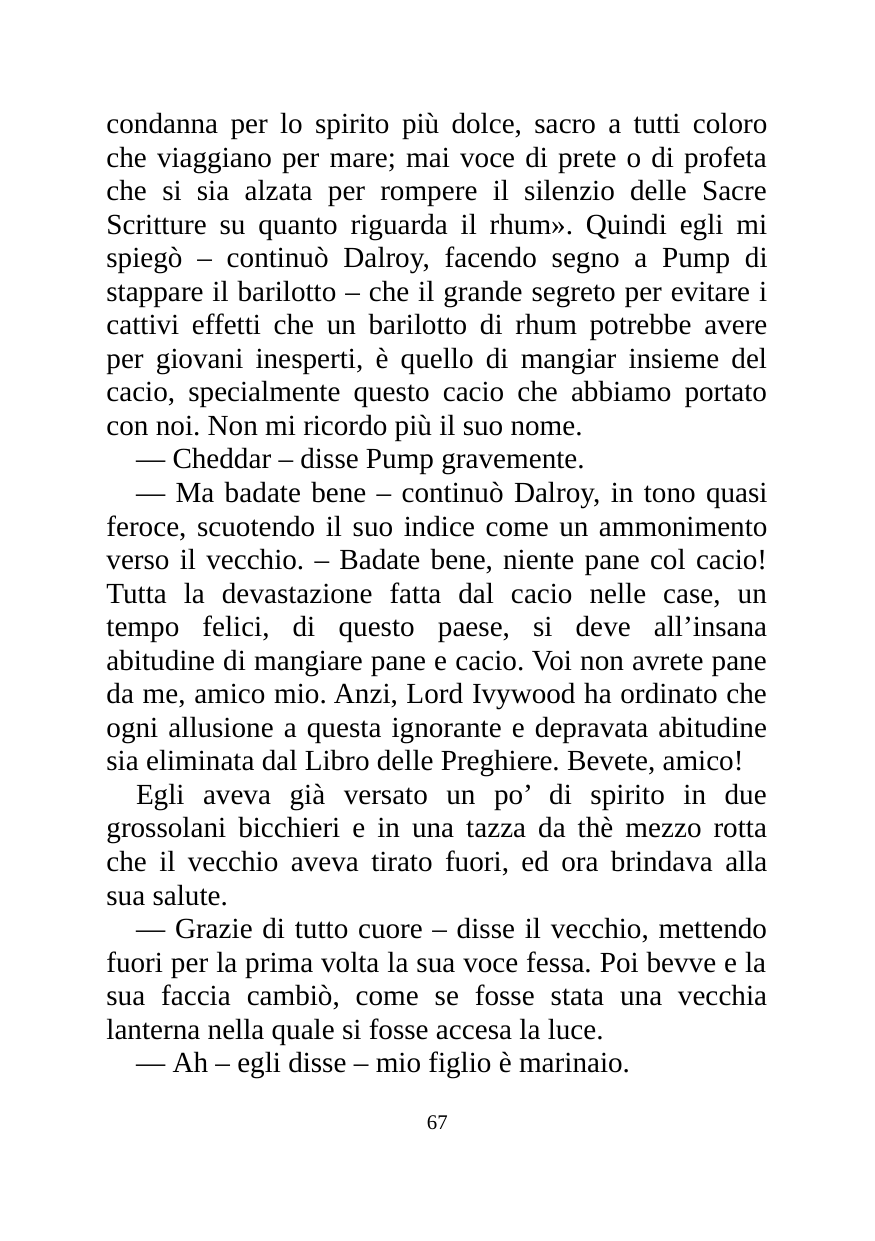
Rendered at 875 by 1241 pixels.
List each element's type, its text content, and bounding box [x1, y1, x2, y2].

text — Ah – egli disse – mio figlio è marinaio. [106, 1045, 768, 1079]
text — Cheddar – disse Pump gravemente. [106, 442, 768, 475]
text — Ma badate bene – continuò Dalroy, in tono quasi feroce, scuotendo il suo indice come un ammonimento verso il vecchio. – Badate bene, niente pane col cacio! Tutta la devastazione fatta dal cacio nelle case, un tempo felici, di questo paese, si deve all’insana abitudine di mangiare pane e cacio. Voi non avrete pane da me, amico mio. Anzi, Lord Ivywood ha ordinato che ogni allusione a questa ignorante e depravata abitudine sia eliminata dal Libro delle Preghiere. Bevete, amico! [106, 475, 768, 777]
text Egli aveva già versato un po’ di spirito in due grossolani bicchieri e in una tazza da thè mezzo rotta che il vecchio aveva tirato fuori, ed ora brindava alla sua salute. [106, 777, 768, 911]
text — Grazie di tutto cuore – disse il vecchio, mettendo fuori per la prima volta la sua voce fessa. Poi bevve e la sua faccia cambiò, come se fosse stata una vecchia lanterna nella quale si fosse accesa la luce. [106, 911, 768, 1045]
text condanna per lo spirito più dolce, sacro a tutti coloro che viaggiano per mare; mai voce di prete o di profeta che si sia alzata per rompere il silenzio delle Sacre Scritture su quanto riguarda il rhum». Quindi egli mi spiegò – continuò Dalroy, facendo segno a Pump di stappare il barilotto – che il grande segreto per evitare i cattivi effetti che un barilotto di rhum potrebbe avere per giovani inesperti, è quello di mangiar insieme del cacio, specialmente questo cacio che abbiamo portato con noi. Non mi ricordo più il suo nome. [106, 106, 768, 442]
